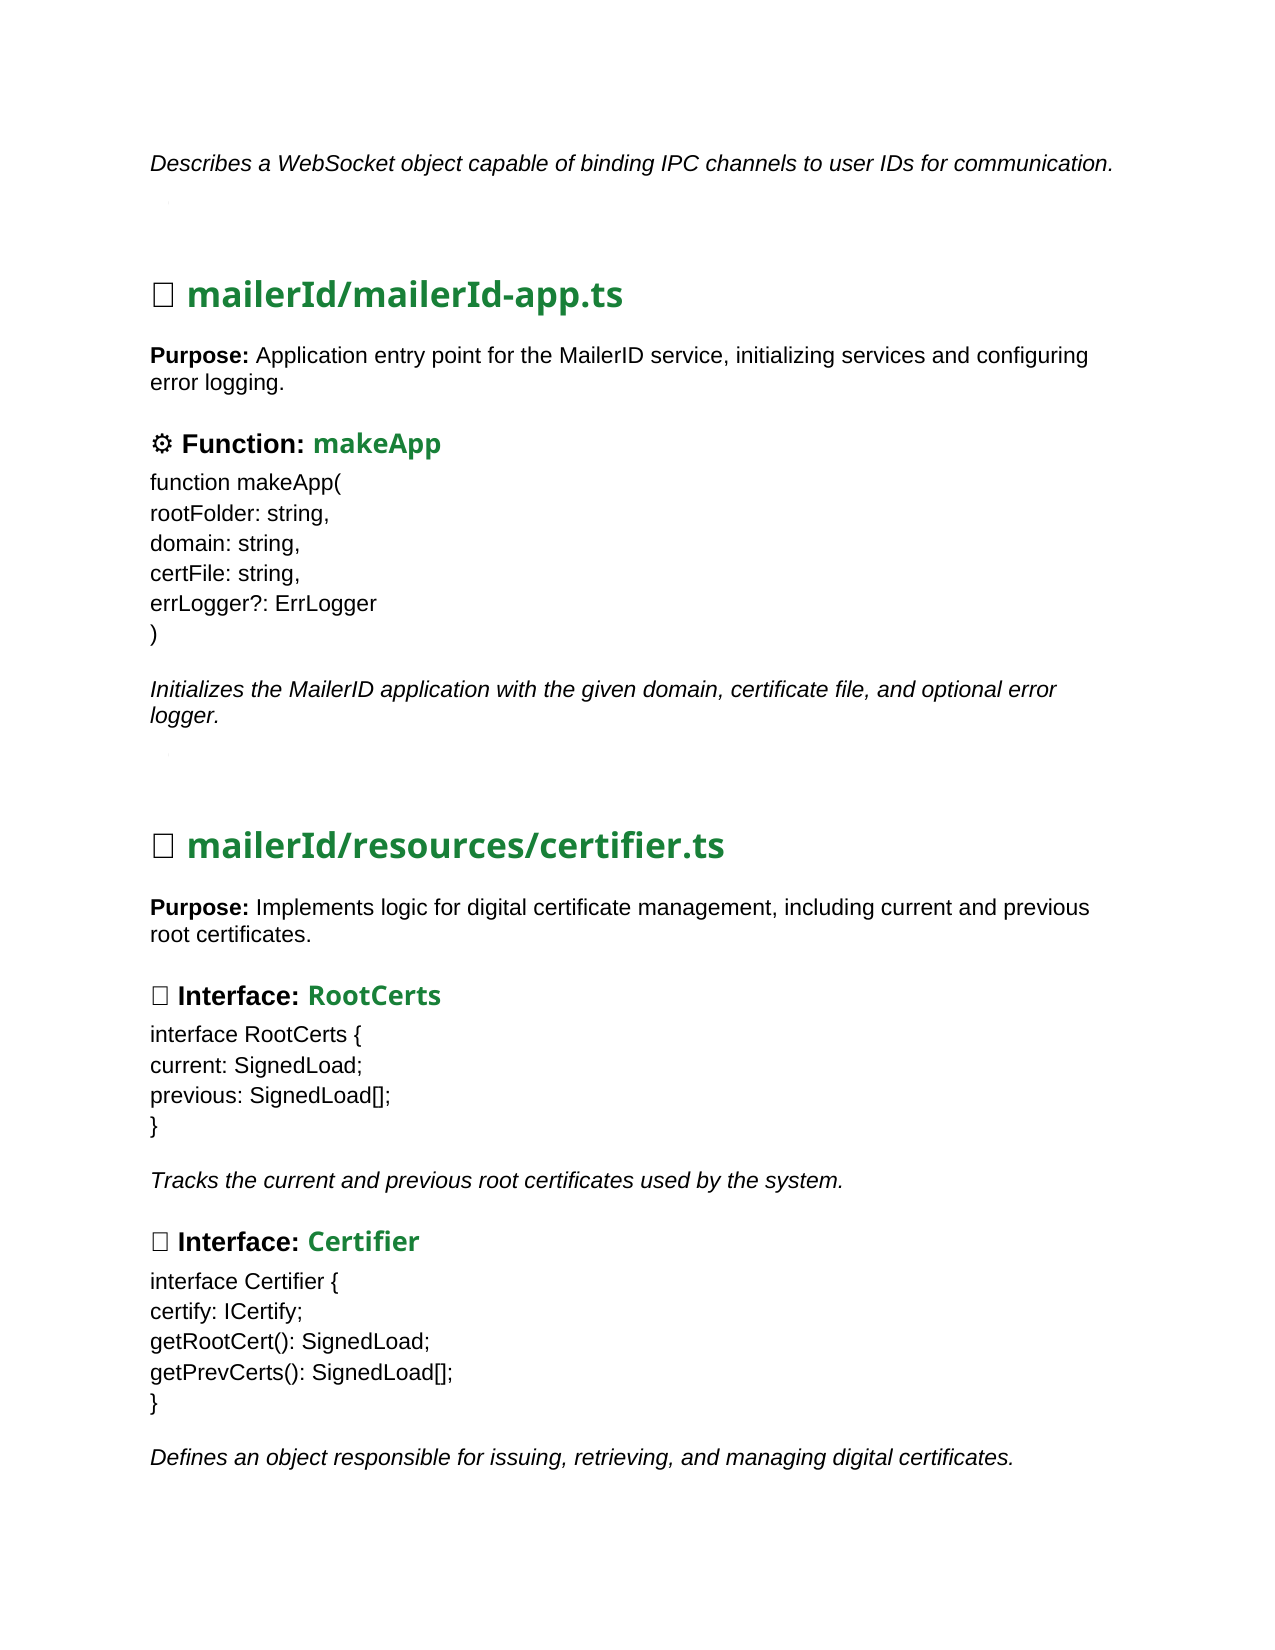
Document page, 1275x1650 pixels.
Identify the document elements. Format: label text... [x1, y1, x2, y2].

text Initializes the MailerID application with the given domain, certificate file, and optional error logger. [150, 676, 1125, 728]
text Purpose: Implements logic for digital certificate management, including current and previous root certificates. [150, 894, 1125, 947]
text certify: ICertify; [150, 1298, 1125, 1324]
text function makeApp( [150, 469, 1125, 496]
text } [150, 1389, 1125, 1415]
subtitle 🧩 Interface: RootCerts [150, 976, 1125, 1013]
text previous: SignedLoad[]; [150, 1082, 1125, 1108]
subtitle ⚙️ Function: makeApp [150, 424, 1125, 461]
text ) [150, 620, 1125, 647]
text getPrevCerts(): SignedLoad[]; [150, 1358, 1125, 1385]
text interface RootCerts { [150, 1021, 1125, 1048]
text Tracks the current and previous root certificates used by the system. [150, 1167, 1125, 1193]
text Describes a WebSocket object capable of binding IPC channels to user IDs for communication. [150, 150, 1125, 176]
text current: SignedLoad; [150, 1052, 1125, 1078]
text getRootCert(): SignedLoad; [150, 1328, 1125, 1355]
subtitle 📄 mailerId/resources/certifier.ts [150, 821, 1125, 869]
text } [150, 1112, 1125, 1138]
subtitle 🧩 Interface: Certifier [150, 1223, 1125, 1259]
text interface Certifier { [150, 1268, 1125, 1294]
text errLogger?: ErrLogger [150, 590, 1125, 617]
text certFile: string, [150, 560, 1125, 586]
subtitle 📄 mailerId/mailerId-app.ts [150, 269, 1125, 317]
text rootFolder: string, [150, 499, 1125, 526]
text Defines an object responsible for issuing, retrieving, and managing digital certificates. [150, 1444, 1125, 1470]
text domain: string, [150, 530, 1125, 556]
text Purpose: Application entry point for the MailerID service, initializing services and configuring error logging. [150, 342, 1125, 395]
